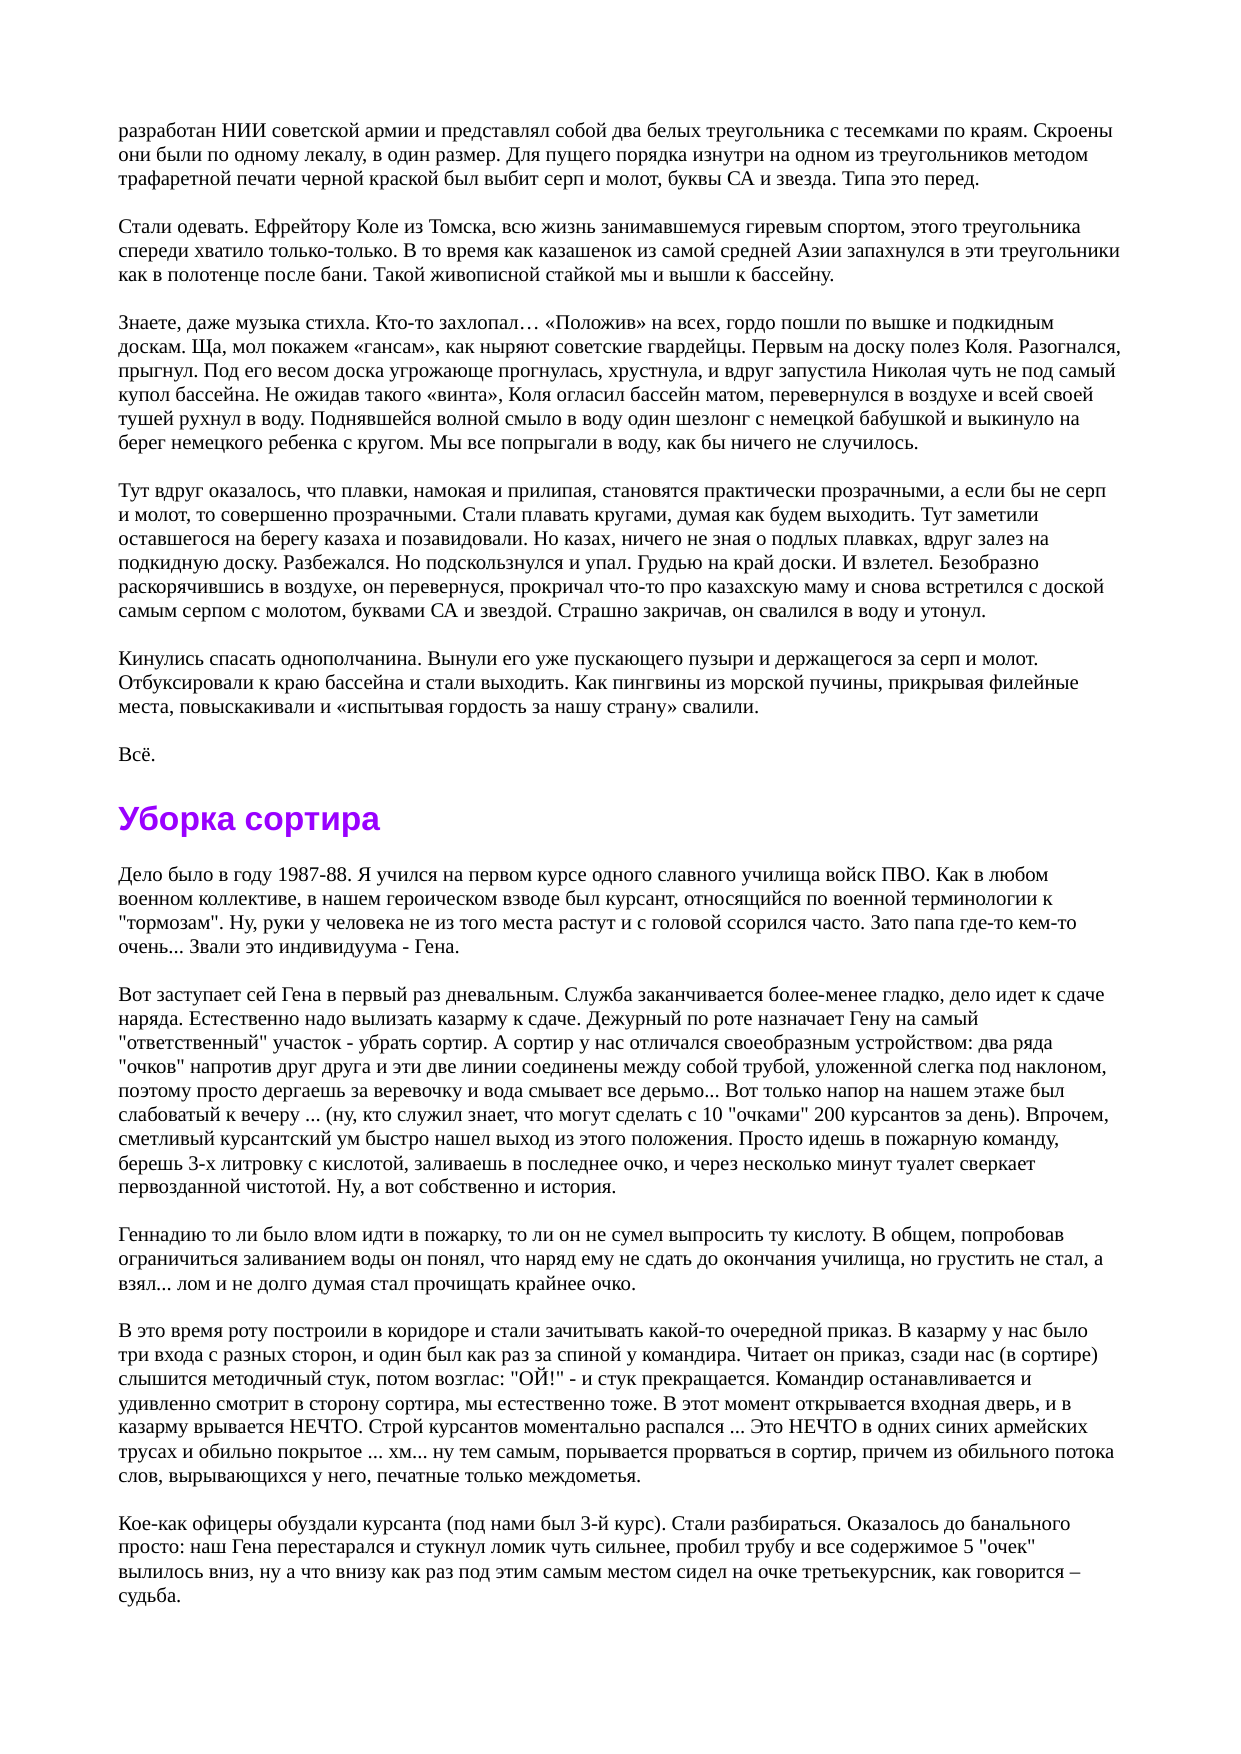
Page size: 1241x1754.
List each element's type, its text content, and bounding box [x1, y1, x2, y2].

text Тут вдруг оказалось, что плавки, намокая и прилипая, становятся практически прозрачными, а если бы не серп и молот, то совершенно прозрачными. Стали плавать кругами, думая как будем выходить. Тут заметили оставшегося на берегу казаха и позавидовали. Но казах, ничего не зная о подлых плавках, вдруг залез на подкидную доску. Разбежался. Но подскользнулся и упал. Грудью на край доски. И взлетел. Безобразно раскорячившись в воздухе, он перевернуся, прокричал что-то про казахскую маму и снова встретился с доской самым серпом с молотом, буквами СА и звездой. Страшно закричав, он свалился в воду и утонул. [118, 478, 1122, 622]
text Стали одевать. Ефрейтору Коле из Томска, всю жизнь занимавшемуся гиревым спортом, этого треугольника спереди хватило только-только. В то время как казашенок из самой средней Азии запахнулся в эти треугольники как в полотенце после бани. Такой живописной стайкой мы и вышли к бассейну. [118, 214, 1122, 286]
text Всё. [118, 742, 1122, 766]
text Кое-как офицеры обуздали курсанта (под нами был 3-й курс). Стали разбираться. Оказалось до банального просто: наш Гена перестарался и стукнул ломик чуть сильнее, пробил трубу и все содержимое 5 "очек" вылилось вниз, ну а что внизу как раз под этим самым местом сидел на очке третьекурсник, как говорится – судьба. [118, 1510, 1122, 1607]
text Дело было в году 1987-88. Я учился на первом курсе одного славного училища войск ПВО. Как в любом военном коллективе, в нашем героическом взводе был курсант, относящийся по военной терминологии к "тормозам". Ну, руки у человека не из того места растут и с головой ссорился часто. Зато папа где-то кем-то очень... Звали это индивидуума - Гена. [118, 862, 1122, 958]
text Вот заступает сей Гена в первый раз дневальным. Служба заканчивается более-менее гладко, дело идет к сдаче наряда. Естественно надо вылизать казарму к сдаче. Дежурный по роте назначает Гену на самый "ответственный" участок - убрать сортир. А сортир у нас отличался своеобразным устройством: два ряда "очков" напротив друг друга и эти две линии соединены между собой трубой, уложенной слегка под наклоном, поэтому просто дергаешь за веревочку и вода смывает все дерьмо... Вот только напор на нашем этаже был слабоватый к вечеру ... (ну, кто служил знает, что могут сделать с 10 "очками" 200 курсантов за день). Впрочем, сметливый курсантский ум быстро нашел выход из этого положения. Просто идешь в пожарную команду, берешь 3-х литровку с кислотой, заливаешь в последнее очко, и через несколько минут туалет сверкает первозданной чистотой. Ну, а вот собственно и история. [118, 982, 1122, 1198]
text разработан НИИ советской армии и представлял собой два белых треугольника с тесемками по краям. Скроены они были по одному лекалу, в один размер. Для пущего порядка изнутри на одном из треугольников методом трафаретной печати черной краской был выбит серп и молот, буквы СА и звезда. Типа это перед. [118, 118, 1122, 190]
text В это время роту построили в коридоре и стали зачитывать какой-то очередной приказ. В казарму у нас было три входа с разных сторон, и один был как раз за спиной у командира. Читает он приказ, сзади нас (в сортире) слышится методичный стук, потом возглас: "ОЙ!" - и стук прекращается. Командир останавливается и удивленно смотрит в сторону сортира, мы естественно тоже. В этот момент открывается входная дверь, и в казарму врывается НЕЧТО. Строй курсантов моментально распался ... Это НЕЧТО в одних синих армейских трусах и обильно покрытое ... хм... ну тем самым, порывается прорваться в сортир, причем из обильного потока слов, вырывающихся у него, печатные только междометья. [118, 1318, 1122, 1487]
text Геннадию то ли было влом идти в пожарку, то ли он не сумел выпросить ту кислоту. В общем, попробовав ограничиться заливанием воды он понял, что наряд ему не сдать до окончания училища, но грустить не стал, а взял... лом и не долго думая стал прочищать крайнее очко. [118, 1222, 1122, 1294]
text Знаете, даже музыка стихла. Кто-то захлопал… «Положив» на всех, гордо пошли по вышке и подкидным доскам. Ща, мол покажем «гансам», как ныряют советские гвардейцы. Первым на доску полез Коля. Разогнался, прыгнул. Под его весом доска угрожающе прогнулась, хрустнула, и вдруг запустила Николая чуть не под самый купол бассейна. Не ожидав такого «винта», Коля огласил бассейн матом, перевернулся в воздухе и всей своей тушей рухнул в воду. Поднявшейся волной смыло в воду один шезлонг с немецкой бабушкой и выкинуло на берег немецкого ребенка с кругом. Мы все попрыгали в воду, как бы ничего не случилось. [118, 310, 1122, 454]
text Кинулись спасать однополчанина. Вынули его уже пускающего пузыри и держащегося за серп и молот. Отбуксировали к краю бассейна и стали выходить. Как пингвины из морской пучины, прикрывая филейные места, повыскакивали и «испытывая гордость за нашу страну» свалили. [118, 646, 1122, 718]
subtitle Уборка сортира [118, 799, 1122, 838]
